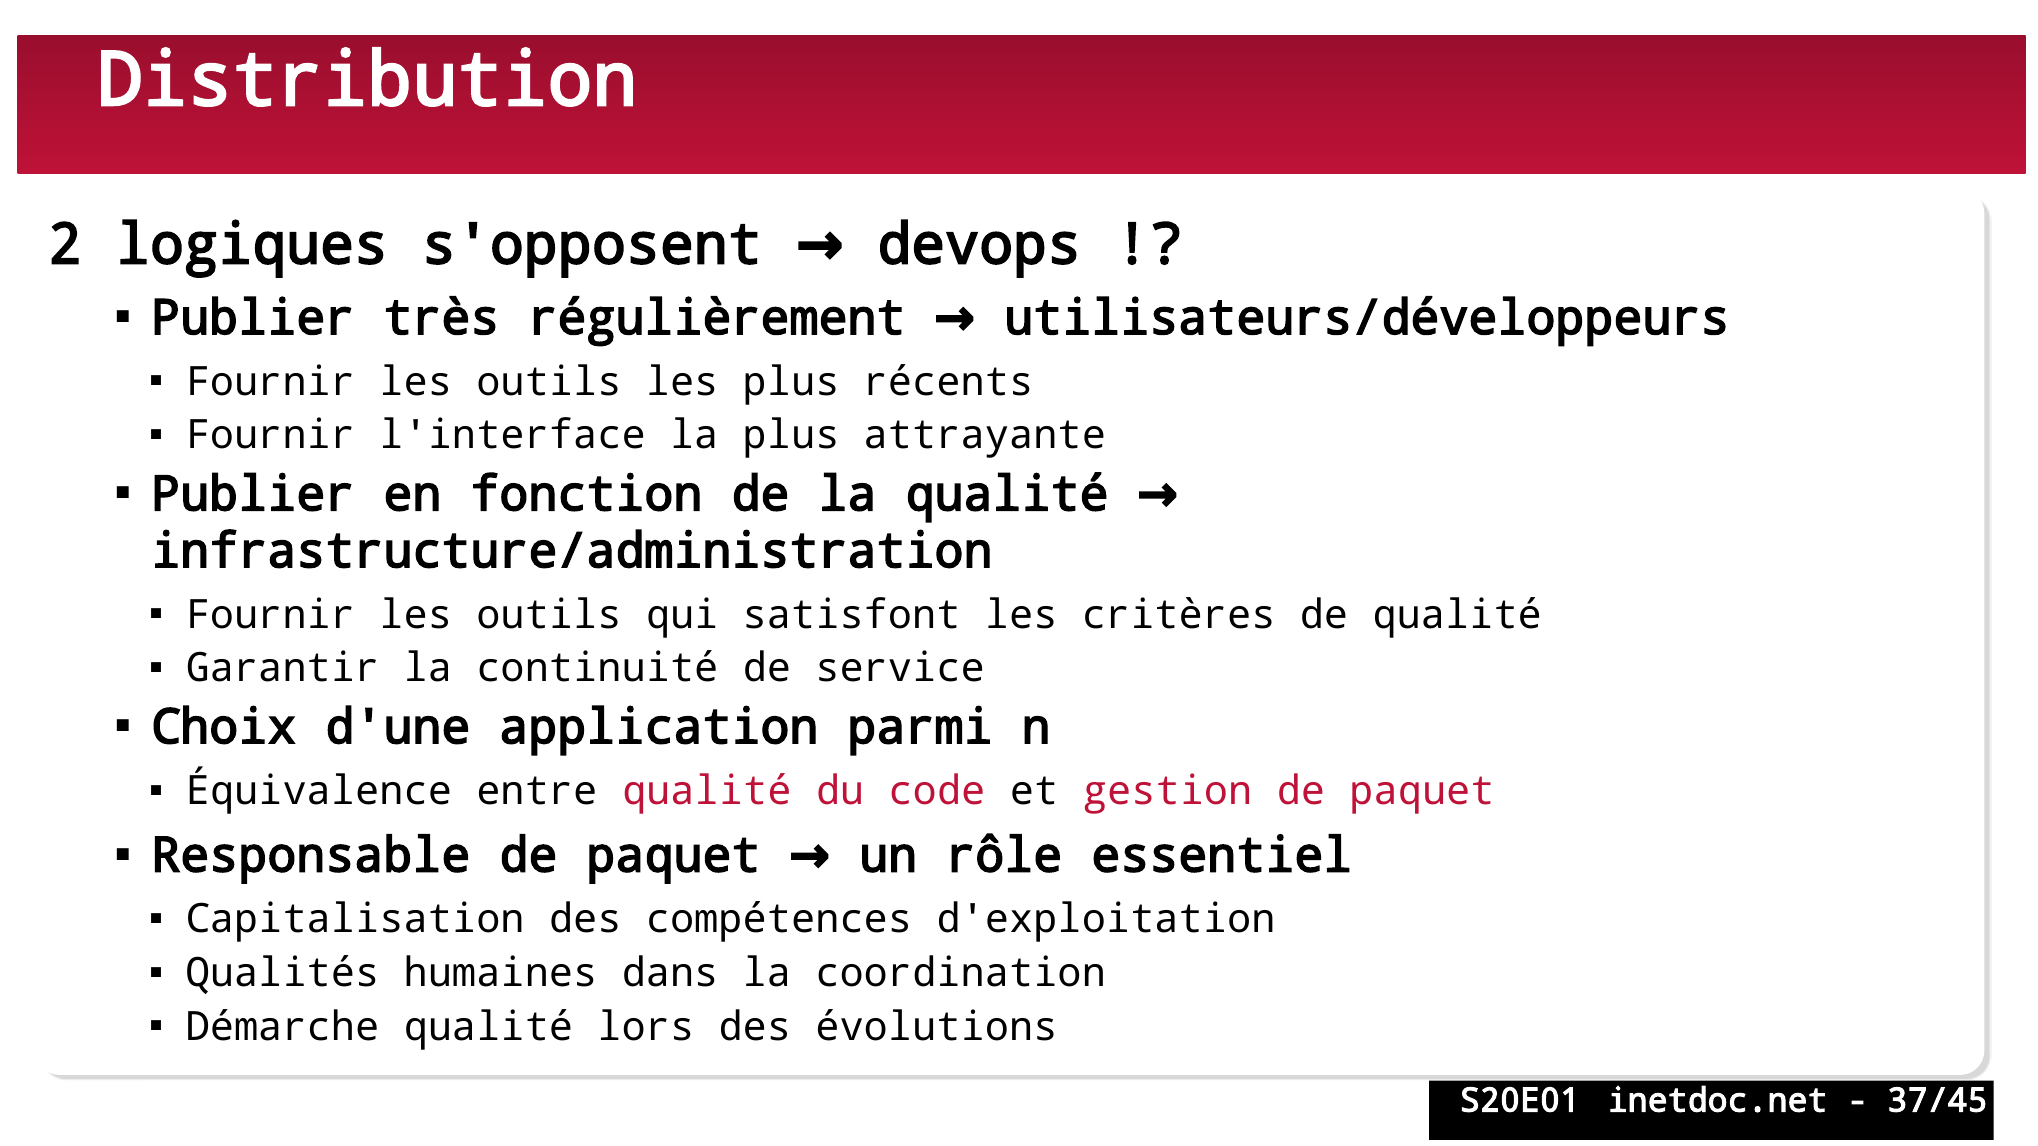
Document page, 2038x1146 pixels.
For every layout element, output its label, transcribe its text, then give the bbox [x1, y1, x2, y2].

text_box S20E01 inetdoc.net - <numéro>/45 [1429, 1080, 1994, 1140]
text_box 2 logiques s'opposent → devops !? Publier très régulièrement → utilisateurs/développeurs Fournir les outils les plus récents Fournir l'interface la plus attrayante Publier en fonction de la qualité → infrastructure/administration Fournir les outils qui satisfont les critères de qualité Garantir la continuité de service Choix d'une application parmi n Équivalence entre qualité du code et gestion de paquet Responsable de paquet → un rôle essentiel Capitalisation des compétences d'exploitation Qualités humaines dans la coordination Démarche qualité lors des évolutions [35, 188, 1985, 1075]
text_box Distribution [17, 35, 2026, 174]
